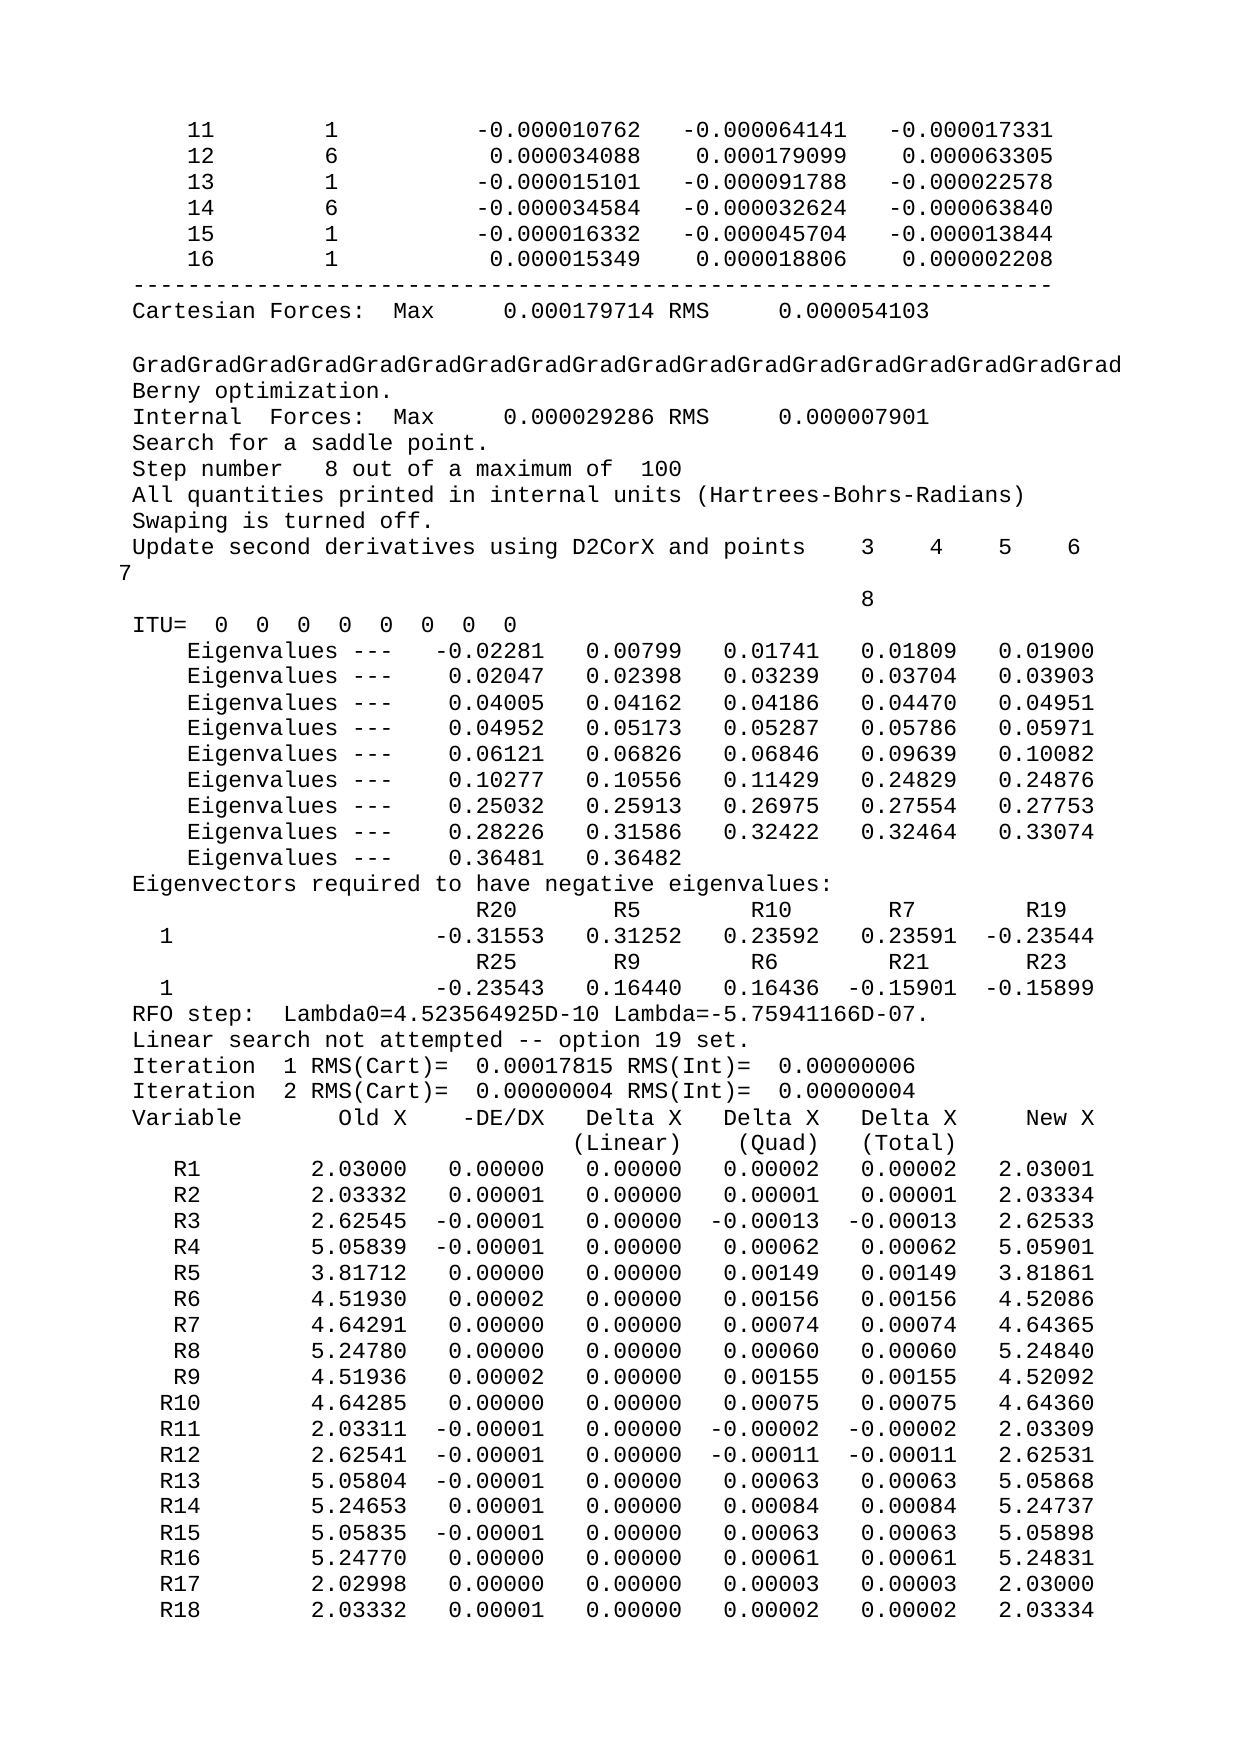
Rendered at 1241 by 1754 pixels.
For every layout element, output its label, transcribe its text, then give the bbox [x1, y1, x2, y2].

text Eigenvalues --- 0.25032 0.25913 0.26975 0.27554 0.27753 [118, 794, 1122, 821]
text GradGradGradGradGradGradGradGradGradGradGradGradGradGradGradGradGradGrad [118, 354, 1122, 379]
text Eigenvalues --- 0.02047 0.02398 0.03239 0.03704 0.03903 [118, 665, 1122, 691]
text R16 5.24770 0.00000 0.00000 0.00061 0.00061 5.24831 [118, 1547, 1122, 1573]
text Search for a saddle point. [118, 431, 1122, 457]
text Eigenvalues --- 0.04952 0.05173 0.05287 0.05786 0.05971 [118, 717, 1122, 743]
text RFO step: Lambda0=4.523564925D-10 Lambda=-5.75941166D-07. [118, 1002, 1122, 1028]
text Eigenvalues --- 0.10277 0.10556 0.11429 0.24829 0.24876 [118, 769, 1122, 794]
text 11 1 -0.000010762 -0.000064141 -0.000017331 [118, 118, 1122, 144]
text Cartesian Forces: Max 0.000179714 RMS 0.000054103 [118, 300, 1122, 326]
text 15 1 -0.000016332 -0.000045704 -0.000013844 [118, 222, 1122, 248]
text R12 2.62541 -0.00001 0.00000 -0.00011 -0.00011 2.62531 [118, 1443, 1122, 1469]
text Berny optimization. [118, 379, 1122, 406]
text R25 R9 R6 R21 R23 [118, 950, 1122, 976]
text Variable Old X -DE/DX Delta X Delta X Delta X New X [118, 1106, 1122, 1132]
text 16 1 0.000015349 0.000018806 0.000002208 [118, 248, 1122, 274]
text R6 4.51930 0.00002 0.00000 0.00156 0.00156 4.52086 [118, 1287, 1122, 1313]
text R20 R5 R10 R7 R19 [118, 898, 1122, 924]
text ITU= 0 0 0 0 0 0 0 0 [118, 613, 1122, 639]
text Internal Forces: Max 0.000029286 RMS 0.000007901 [118, 406, 1122, 431]
text (Linear) (Quad) (Total) [118, 1132, 1122, 1158]
text All quantities printed in internal units (Hartrees-Bohrs-Radians) [118, 483, 1122, 509]
text Eigenvectors required to have negative eigenvalues: [118, 872, 1122, 898]
text 12 6 0.000034088 0.000179099 0.000063305 [118, 144, 1122, 170]
text Iteration 1 RMS(Cart)= 0.00017815 RMS(Int)= 0.00000006 [118, 1054, 1122, 1080]
text R1 2.03000 0.00000 0.00000 0.00002 0.00002 2.03001 [118, 1158, 1122, 1184]
text Eigenvalues --- 0.06121 0.06826 0.06846 0.09639 0.10082 [118, 743, 1122, 769]
text ------------------------------------------------------------------- [118, 274, 1122, 300]
text R9 4.51936 0.00002 0.00000 0.00155 0.00155 4.52092 [118, 1365, 1122, 1391]
text R4 5.05839 -0.00001 0.00000 0.00062 0.00062 5.05901 [118, 1236, 1122, 1261]
text R5 3.81712 0.00000 0.00000 0.00149 0.00149 3.81861 [118, 1261, 1122, 1287]
text R8 5.24780 0.00000 0.00000 0.00060 0.00060 5.24840 [118, 1339, 1122, 1365]
text Eigenvalues --- 0.04005 0.04162 0.04186 0.04470 0.04951 [118, 691, 1122, 717]
text R15 5.05835 -0.00001 0.00000 0.00063 0.00063 5.05898 [118, 1521, 1122, 1547]
text R7 4.64291 0.00000 0.00000 0.00074 0.00074 4.64365 [118, 1313, 1122, 1339]
text Swaping is turned off. [118, 509, 1122, 535]
text Eigenvalues --- -0.02281 0.00799 0.01741 0.01809 0.01900 [118, 639, 1122, 665]
text R3 2.62545 -0.00001 0.00000 -0.00013 -0.00013 2.62533 [118, 1209, 1122, 1236]
text Eigenvalues --- 0.36481 0.36482 [118, 846, 1122, 872]
text 1 -0.23543 0.16440 0.16436 -0.15901 -0.15899 [118, 976, 1122, 1002]
text R10 4.64285 0.00000 0.00000 0.00075 0.00075 4.64360 [118, 1391, 1122, 1417]
text R18 2.03332 0.00001 0.00000 0.00002 0.00002 2.03334 [118, 1599, 1122, 1624]
text 1 -0.31553 0.31252 0.23592 0.23591 -0.23544 [118, 924, 1122, 950]
text Eigenvalues --- 0.28226 0.31586 0.32422 0.32464 0.33074 [118, 821, 1122, 846]
text R14 5.24653 0.00001 0.00000 0.00084 0.00084 5.24737 [118, 1495, 1122, 1521]
text 13 1 -0.000015101 -0.000091788 -0.000022578 [118, 170, 1122, 196]
text Step number 8 out of a maximum of 100 [118, 457, 1122, 483]
text R17 2.02998 0.00000 0.00000 0.00003 0.00003 2.03000 [118, 1573, 1122, 1599]
text Update second derivatives using D2CorX and points 3 4 5 6 7 [118, 535, 1122, 587]
text 14 6 -0.000034584 -0.000032624 -0.000063840 [118, 196, 1122, 222]
text 8 [118, 587, 1122, 613]
text Linear search not attempted -- option 19 set. [118, 1028, 1122, 1054]
text R13 5.05804 -0.00001 0.00000 0.00063 0.00063 5.05868 [118, 1469, 1122, 1495]
text R11 2.03311 -0.00001 0.00000 -0.00002 -0.00002 2.03309 [118, 1417, 1122, 1443]
text Iteration 2 RMS(Cart)= 0.00000004 RMS(Int)= 0.00000004 [118, 1080, 1122, 1106]
text R2 2.03332 0.00001 0.00000 0.00001 0.00001 2.03334 [118, 1184, 1122, 1209]
